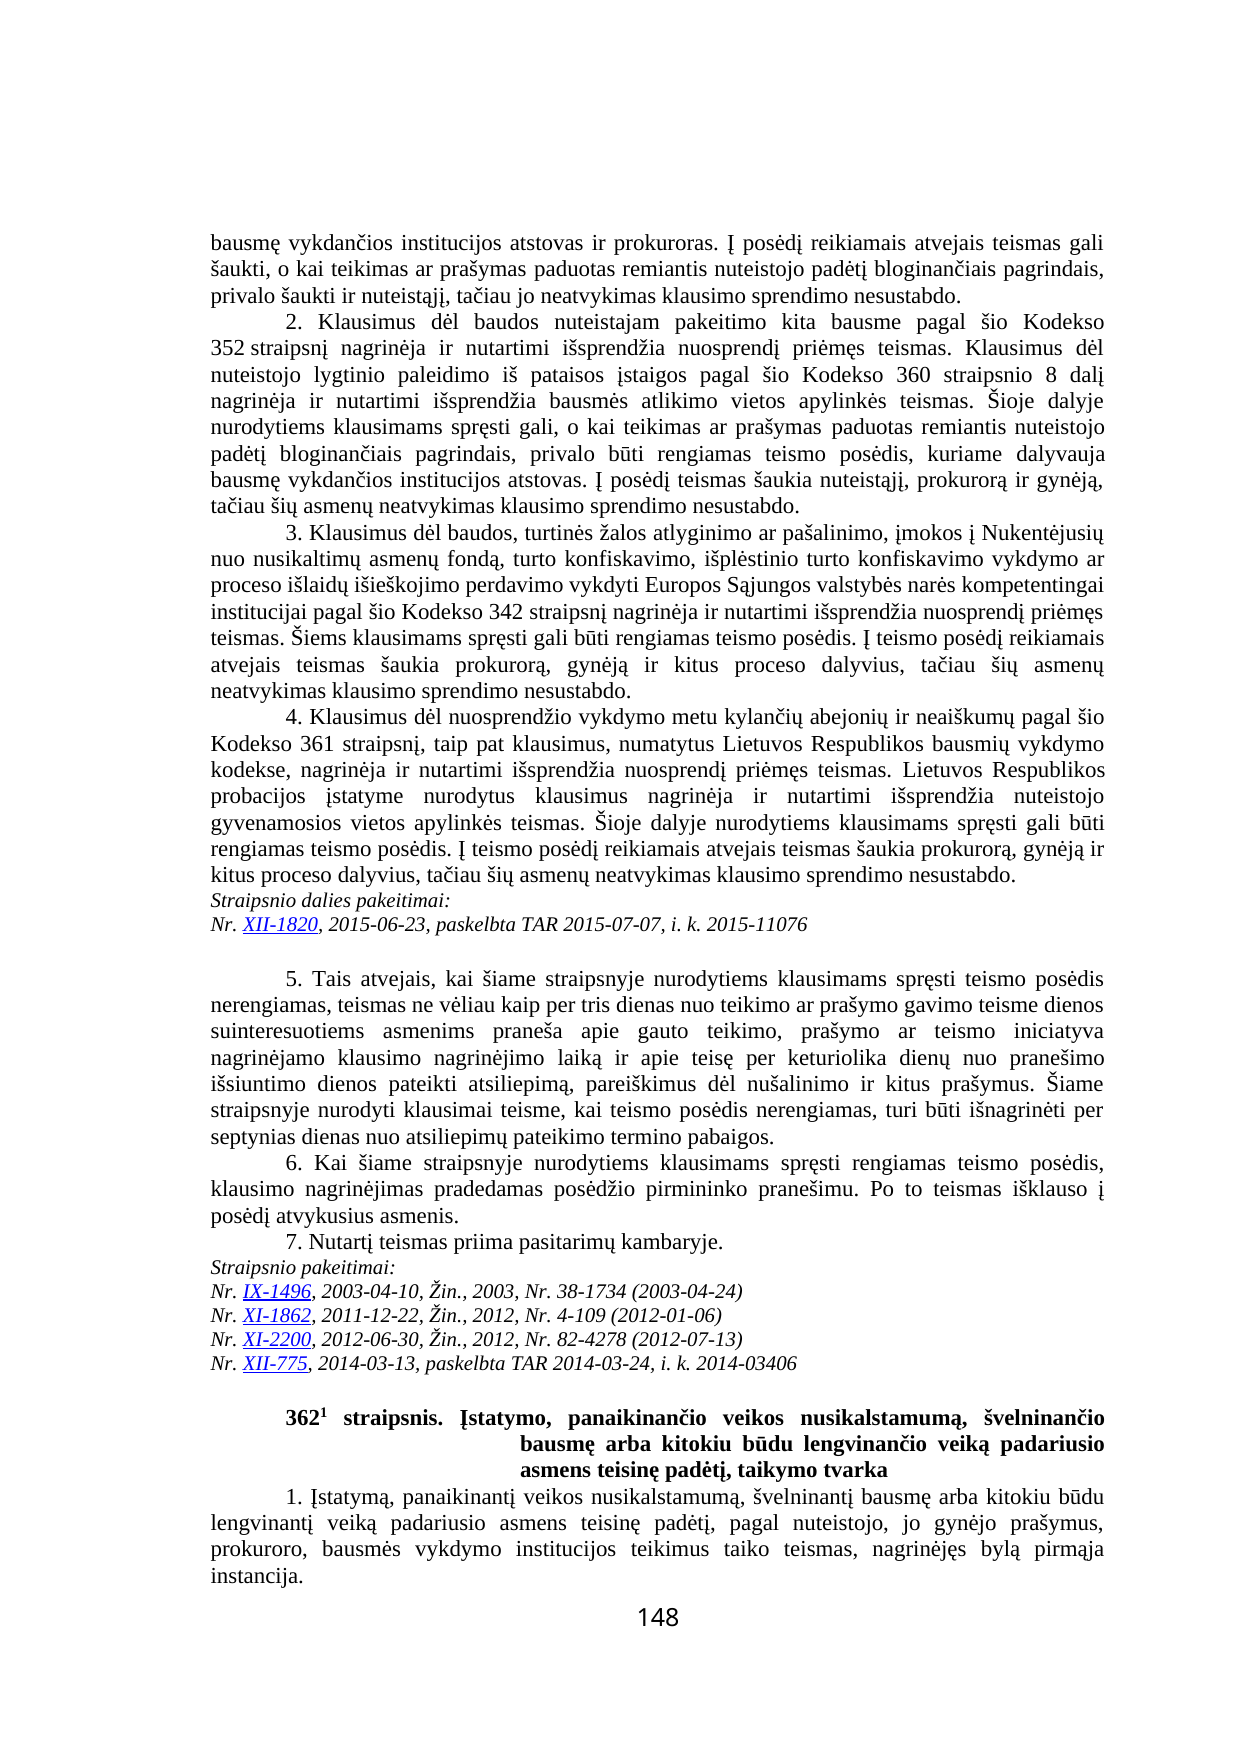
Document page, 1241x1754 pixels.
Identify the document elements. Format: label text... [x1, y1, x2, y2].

text 6. Kai šiame straipsnyje nurodytiems klausimams spręsti rengiamas teismo posėdis, klausimo nagrinėjimas pradedamas posėdžio pirmininko pranešimu. Po to teismas išklauso į posėdį atvykusius asmenis. [210, 1149, 1105, 1228]
text Nr. IX-1496, 2003-04-10, Žin., 2003, Nr. 38-1734 (2003-04-24) [210, 1279, 1105, 1303]
text Straipsnio dalies pakeitimai: [210, 888, 1105, 912]
text 1. Įstatymą, panaikinantį veikos nusikalstamumą, švelninantį bausmę arba kitokiu būdu lengvinantį veiką padariusio asmens teisinę padėtį, pagal nuteistojo, jo gynėjo prašymus, prokuroro, bausmės vykdymo institucijos teikimus taiko teismas, nagrinėjęs bylą pirmąja instancija. [210, 1483, 1105, 1588]
text Nr. XII-1820, 2015-06-23, paskelbta TAR 2015-07-07, i. k. 2015-11076 [210, 912, 1105, 936]
text Straipsnio pakeitimai: [210, 1254, 1105, 1279]
text 3621 straipsnis. Įstatymo, panaikinančio veikos nusikalstamumą, švelninančio bausmę arba kitokiu būdu lengvinančio veiką padariusio asmens teisinę padėtį, taikymo tvarka [285, 1404, 1105, 1483]
text Nr. XI-2200, 2012-06-30, Žin., 2012, Nr. 82-4278 (2012-07-13) [210, 1327, 1105, 1351]
text 7. Nutartį teismas priima pasitarimų kambaryje. [210, 1228, 1105, 1254]
text bausmę vykdančios institucijos atstovas ir prokuroras. Į posėdį reikiamais atvejais teismas gali šaukti, o kai teikimas ar prašymas paduotas remiantis nuteistojo padėtį bloginančiais pagrindais, privalo šaukti ir nuteistąjį, tačiau jo neatvykimas klausimo sprendimo nesustabdo. [210, 229, 1105, 308]
text 5. Tais atvejais, kai šiame straipsnyje nurodytiems klausimams spręsti teismo posėdis nerengiamas, teismas ne vėliau kaip per tris dienas nuo teikimo ar prašymo gavimo teisme dienos suinteresuotiems asmenims praneša apie gauto teikimo, prašymo ar teismo iniciatyva nagrinėjamo klausimo nagrinėjimo laiką ir apie teisę per keturiolika dienų nuo pranešimo išsiuntimo dienos pateikti atsiliepimą, pareiškimus dėl nušalinimo ir kitus prašymus. Šiame straipsnyje nurodyti klausimai teisme, kai teismo posėdis nerengiamas, turi būti išnagrinėti per septynias dienas nuo atsiliepimų pateikimo termino pabaigos. [210, 965, 1105, 1149]
text 3. Klausimus dėl baudos, turtinės žalos atlyginimo ar pašalinimo, įmokos į Nukentėjusių nuo nusikaltimų asmenų fondą, turto konfiskavimo, išplėstinio turto konfiskavimo vykdymo ar proceso išlaidų išieškojimo perdavimo vykdyti Europos Sąjungos valstybės narės kompetentingai institucijai pagal šio Kodekso 342 straipsnį nagrinėja ir nutartimi išsprendžia nuosprendį priėmęs teismas. Šiems klausimams spręsti gali būti rengiamas teismo posėdis. Į teismo posėdį reikiamais atvejais teismas šaukia prokurorą, gynėją ir kitus proceso dalyvius, tačiau šių asmenų neatvykimas klausimo sprendimo nesustabdo. [210, 519, 1105, 703]
text Nr. XII-775, 2014-03-13, paskelbta TAR 2014-03-24, i. k. 2014-03406 [210, 1351, 1105, 1375]
text Nr. XI-1862, 2011-12-22, Žin., 2012, Nr. 4-109 (2012-01-06) [210, 1303, 1105, 1327]
text 4. Klausimus dėl nuosprendžio vykdymo metu kylančių abejonių ir neaiškumų pagal šio Kodekso 361 straipsnį, taip pat klausimus, numatytus Lietuvos Respublikos bausmių vykdymo kodekse, nagrinėja ir nutartimi išsprendžia nuosprendį priėmęs teismas. Lietuvos Respublikos probacijos įstatyme nurodytus klausimus nagrinėja ir nutartimi išsprendžia nuteistojo gyvenamosios vietos apylinkės teismas. Šioje dalyje nurodytiems klausimams spręsti gali būti rengiamas teismo posėdis. Į teismo posėdį reikiamais atvejais teismas šaukia prokurorą, gynėją ir kitus proceso dalyvius, tačiau šių asmenų neatvykimas klausimo sprendimo nesustabdo. [210, 703, 1105, 888]
text 2. Klausimus dėl baudos nuteistajam pakeitimo kita bausme pagal šio Kodekso 352 straipsnį nagrinėja ir nutartimi išsprendžia nuosprendį priėmęs teismas. Klausimus dėl nuteistojo lygtinio paleidimo iš pataisos įstaigos pagal šio Kodekso 360 straipsnio 8 dalį nagrinėja ir nutartimi išsprendžia bausmės atlikimo vietos apylinkės teismas. Šioje dalyje nurodytiems klausimams spręsti gali, o kai teikimas ar prašymas paduotas remiantis nuteistojo padėtį bloginančiais pagrindais, privalo būti rengiamas teismo posėdis, kuriame dalyvauja bausmę vykdančios institucijos atstovas. Į posėdį teismas šaukia nuteistąjį, prokurorą ir gynėją, tačiau šių asmenų neatvykimas klausimo sprendimo nesustabdo. [210, 308, 1105, 519]
